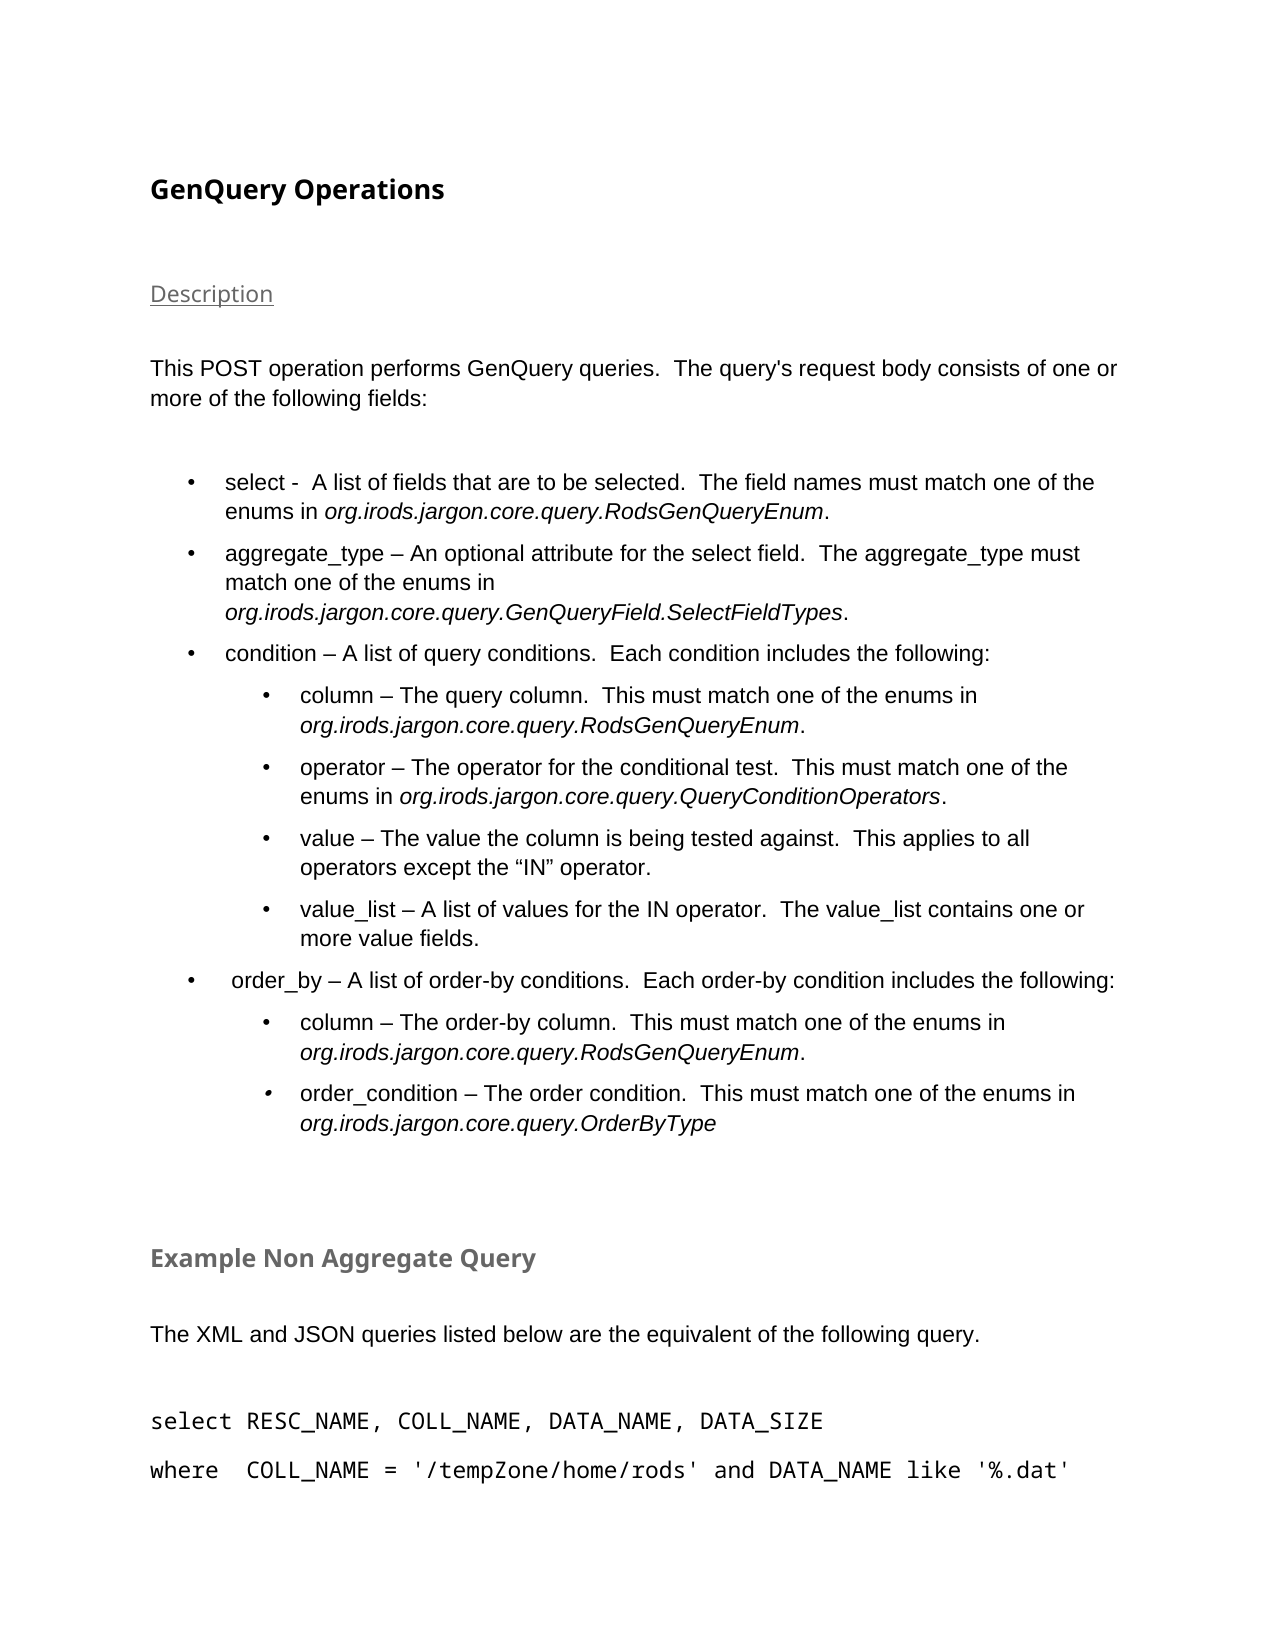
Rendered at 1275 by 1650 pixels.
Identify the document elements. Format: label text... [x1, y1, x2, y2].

list order_condition – The order condition. This must match one of the enums in org.irods.jargon.core.query.OrderByType [262, 1081, 1125, 1136]
list column – The order-by column. This must match one of the enums in org.irods.jargon.core.query.RodsGenQueryEnum. [262, 1010, 1125, 1065]
subtitle select RESC_NAME, COLL_NAME, DATA_NAME, DATA_SIZE [150, 1405, 1125, 1436]
subtitle GenQuery Operations [150, 171, 1125, 208]
subtitle The XML and JSON queries listed below are the equivalent of the following query. [150, 1321, 1125, 1347]
list value_list – A list of values for the IN operator. The value_list contains one or more value fields. [262, 897, 1125, 952]
subtitle Description [150, 278, 1125, 309]
list condition – A list of query conditions. Each condition includes the following: [187, 641, 1125, 667]
list value – The value the column is being tested against. This applies to all operators except the “IN” operator. [262, 826, 1125, 881]
subtitle Example Non Aggregate Query [150, 1240, 1125, 1274]
subtitle where COLL_NAME = '/tempZone/home/rods' and DATA_NAME like '%.dat' [150, 1453, 1125, 1485]
list aggregate_type – An optional attribute for the select field. The aggregate_type must match one of the enums in org.irods.jargon.core.query.GenQueryField.SelectFieldTypes. [187, 541, 1125, 625]
list select - A list of fields that are to be selected. The field names must match one of the enums in org.irods.jargon.core.query.RodsGenQueryEnum. [187, 469, 1125, 524]
list order_by – A list of order-by conditions. Each order-by condition includes the following: [187, 968, 1125, 994]
list column – The query column. This must match one of the enums in org.irods.jargon.core.query.RodsGenQueryEnum. [262, 683, 1125, 738]
text This POST operation performs GenQuery queries. The query's request body consists of one or more of the following fields: [150, 356, 1125, 411]
list operator – The operator for the conditional test. This must match one of the enums in org.irods.jargon.core.query.QueryConditionOperators. [262, 754, 1125, 809]
